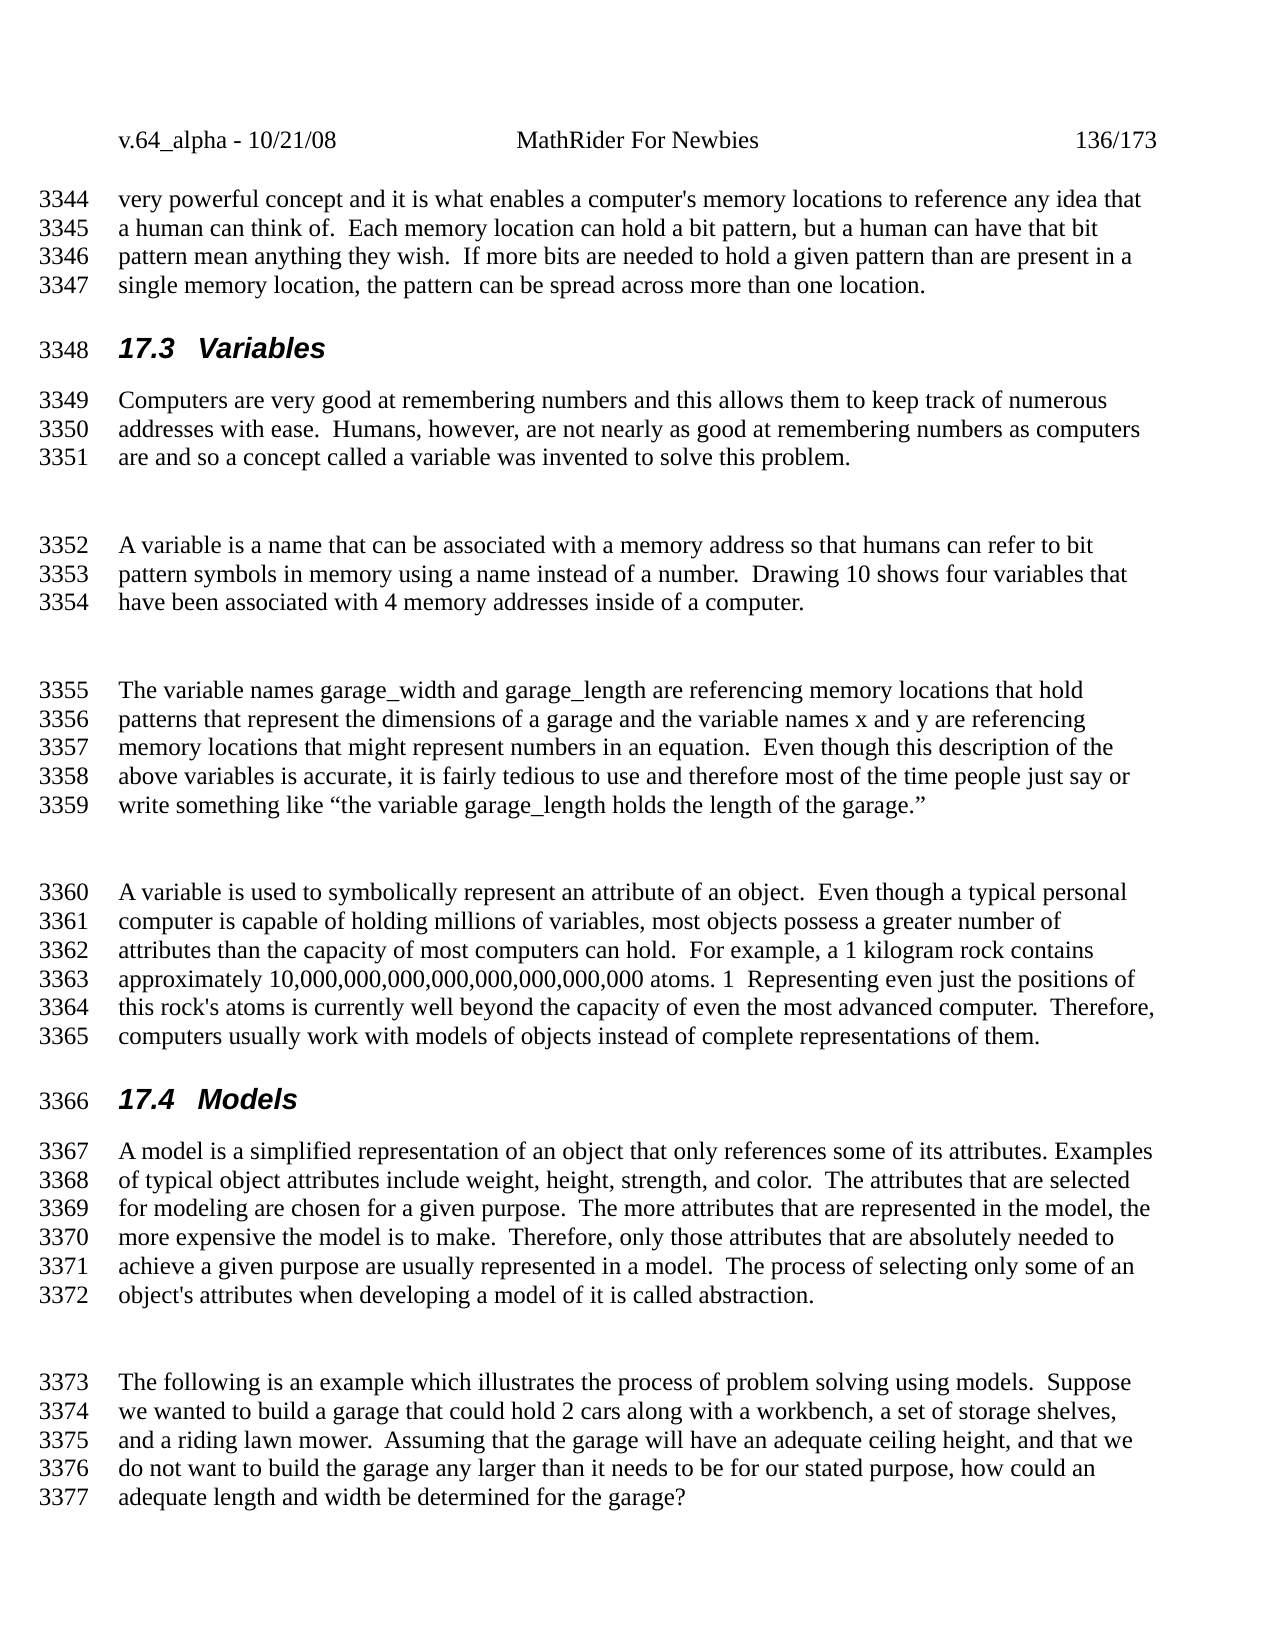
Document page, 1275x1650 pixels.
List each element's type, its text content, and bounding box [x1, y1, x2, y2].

text A variable is a name that can be associated with a memory address so that humans can refer to bit pattern symbols in memory using a name instead of a number. Drawing 10 shows four variables that have been associated with 4 memory addresses inside of a computer. [118, 530, 1157, 616]
subtitle Models [118, 1082, 1157, 1116]
text The following is an example which illustrates the process of problem solving using models. Suppose we wanted to build a garage that could hold 2 cars along with a workbench, a set of storage shelves, and a riding lawn mower. Assuming that the garage will have an adequate ceiling height, and that we do not want to build the garage any larger than it needs to be for our stated purpose, how could an adequate length and width be determined for the garage? [118, 1367, 1157, 1511]
text The variable names garage_width and garage_length are referencing memory locations that hold patterns that represent the dimensions of a garage and the variable names x and y are referencing memory locations that might represent numbers in an equation. Even though this description of the above variables is accurate, it is fairly tedious to use and therefore most of the time people just say or write something like “the variable garage_length holds the length of the garage.” [118, 675, 1157, 819]
text very powerful concept and it is what enables a computer's memory locations to reference any idea that a human can think of. Each memory location can hold a bit pattern, but a human can have that bit pattern mean anything they wish. If more bits are needed to hold a given pattern than are present in a single memory location, the pattern can be spread across more than one location. [118, 184, 1157, 299]
text Computers are very good at remembering numbers and this allows them to keep track of numerous addresses with ease. Humans, however, are not nearly as good at remembering numbers as computers are and so a concept called a variable was invented to solve this problem. [118, 385, 1157, 471]
text A model is a simplified representation of an object that only references some of its attributes. Examples of typical object attributes include weight, height, strength, and color. The attributes that are selected for modeling are chosen for a given purpose. The more attributes that are represented in the model, the more expensive the model is to make. Therefore, only those attributes that are absolutely needed to achieve a given purpose are usually represented in a model. The process of selecting only some of an object's attributes when developing a model of it is called abstraction. [118, 1136, 1157, 1308]
text A variable is used to symbolically represent an attribute of an object. Even though a typical personal computer is capable of holding millions of variables, most objects possess a greater number of attributes than the capacity of most computers can hold. For example, a 1 kilogram rock contains approximately 10,000,000,000,000,000,000,000,000 atoms. 1 Representing even just the positions of this rock's atoms is currently well beyond the capacity of even the most advanced computer. Therefore, computers usually work with models of objects instead of complete representations of them. [118, 877, 1157, 1050]
subtitle Variables [118, 331, 1157, 365]
